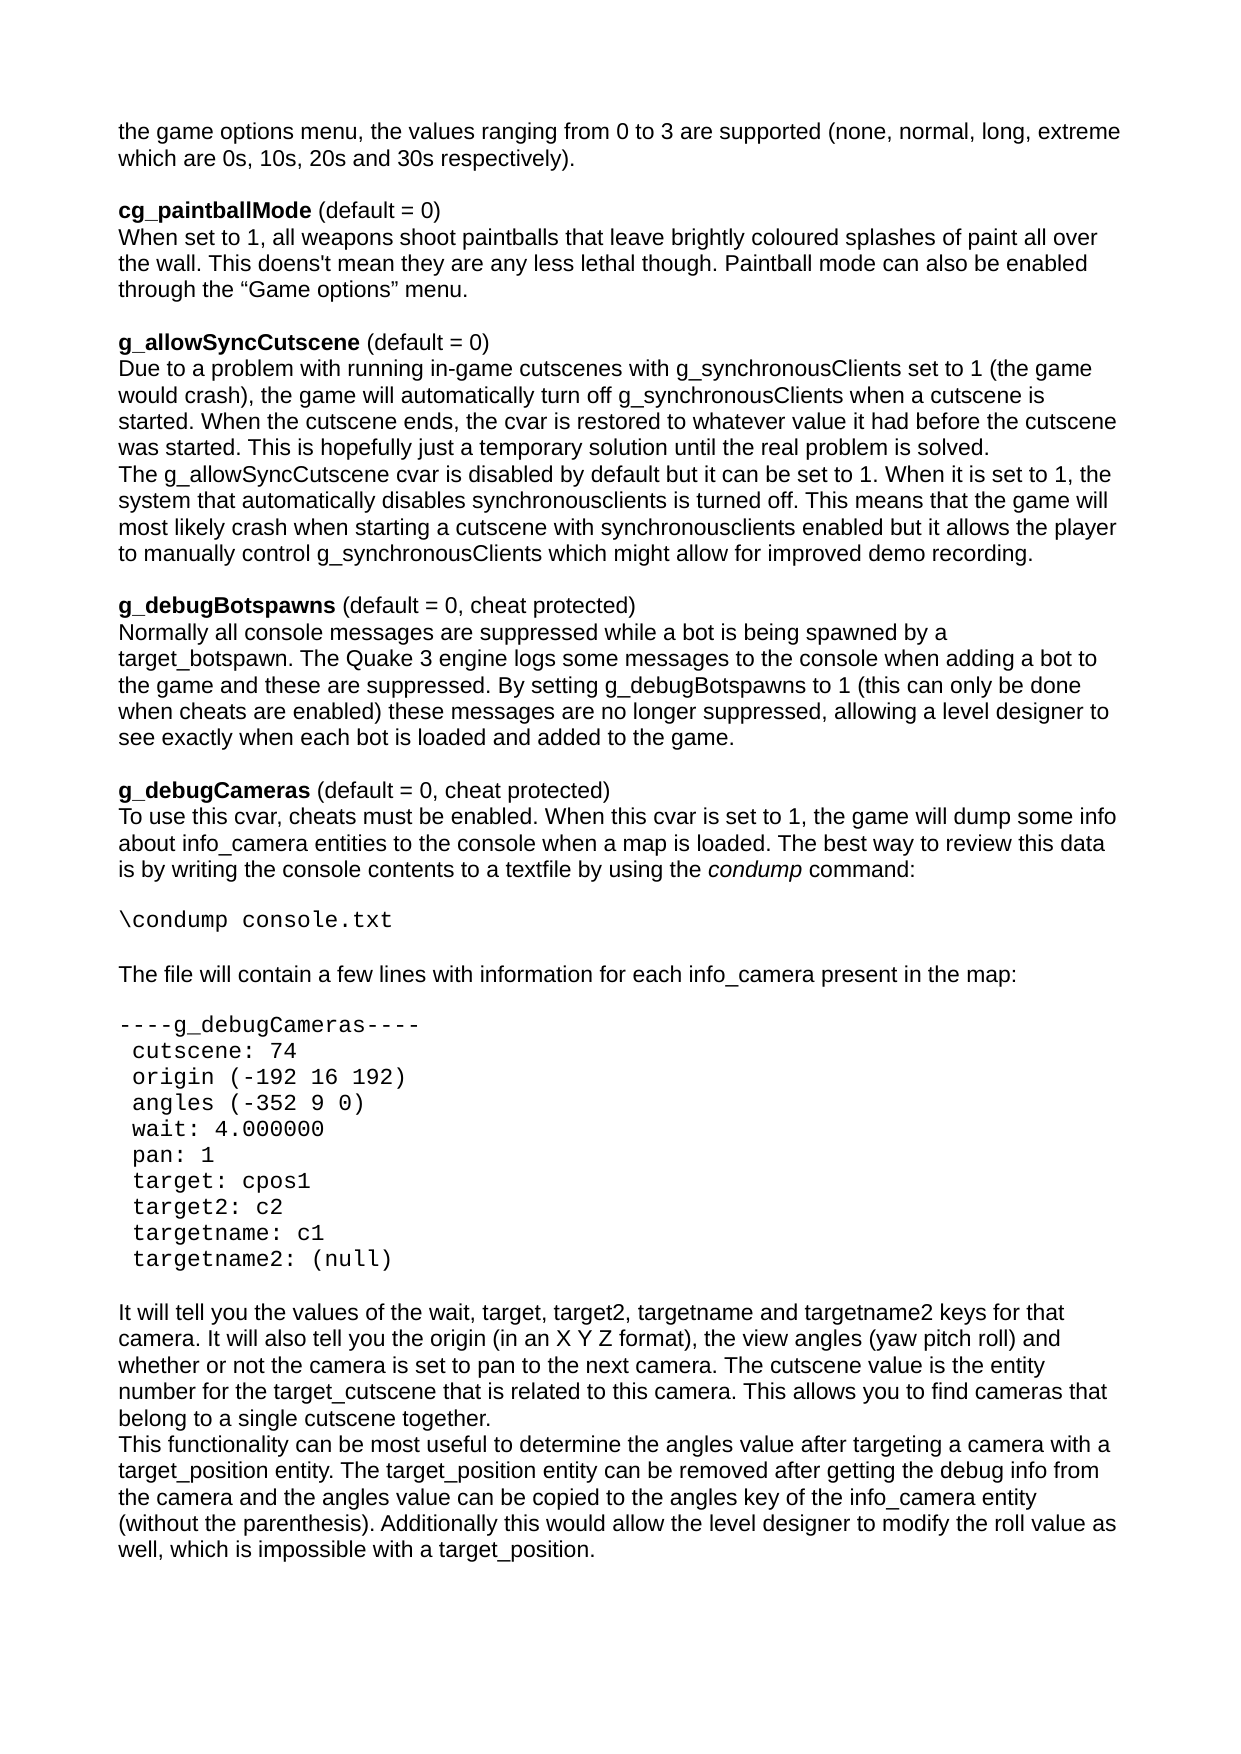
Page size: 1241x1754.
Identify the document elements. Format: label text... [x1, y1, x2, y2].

text g_debugBotspawns (default = 0, cheat protected) [118, 592, 1122, 619]
text the game options menu, the values ranging from 0 to 3 are supported (none, normal, long, extreme which are 0s, 10s, 20s and 30s respectively). [118, 118, 1122, 171]
text Due to a problem with running in-game cutscenes with g_synchronousClients set to 1 (the game would crash), the game will automatically turn off g_synchronousClients when a cutscene is started. When the cutscene ends, the cvar is restored to whatever value it had before the cutscene was started. This is hopefully just a temporary solution until the real problem is solved. [118, 355, 1122, 461]
text \condump console.txt [118, 909, 1122, 935]
text When set to 1, all weapons shoot paintballs that leave brightly coloured splashes of paint all over the wall. This doens't mean they are any less lethal though. Paintball mode can also be enabled through the “Game options” menu. [118, 223, 1122, 303]
text To use this cvar, cheats must be enabled. When this cvar is set to 1, the game will dump some info about info_camera entities to the console when a map is loaded. The best way to review this data is by writing the console contents to a textfile by using the condump command: [118, 803, 1122, 882]
text The file will contain a few lines with information for each info_camera present in the map: [118, 961, 1122, 987]
text Normally all console messages are suppressed while a bot is being spawned by a target_botspawn. The Quake 3 engine logs some messages to the console when adding a bot to the game and these are suppressed. By setting g_debugBotspawns to 1 (this can only be done when cheats are enabled) these messages are no longer suppressed, allowing a level designer to see exactly when each bot is loaded and added to the game. [118, 619, 1122, 751]
text cg_paintballMode (default = 0) [118, 197, 1122, 223]
text g_debugCameras (default = 0, cheat protected) [118, 777, 1122, 803]
text It will tell you the values of the wait, target, target2, targetname and targetname2 keys for that camera. It will also tell you the origin (in an X Y Z format), the view angles (yaw pitch roll) and whether or not the camera is set to pan to the next camera. The cutscene value is the entity number for the target_cutscene that is related to this camera. This allows you to find cameras that belong to a single cutscene together. [118, 1299, 1122, 1431]
text ----g_debugCameras---- cutscene: 74 origin (-192 16 192) angles (-352 9 0) wait: 4.000000 pan: 1 target: cpos1 target2: c2 targetname: c1 targetname2: (null) [118, 1014, 1122, 1273]
text g_allowSyncCutscene (default = 0) [118, 329, 1122, 355]
text The g_allowSyncCutscene cvar is disabled by default but it can be set to 1. When it is set to 1, the system that automatically disables synchronousclients is turned off. This means that the game will most likely crash when starting a cutscene with synchronousclients enabled but it allows the player to manually control g_synchronousClients which might allow for improved demo recording. [118, 461, 1122, 566]
text This functionality can be most useful to determine the angles value after targeting a camera with a target_position entity. The target_position entity can be removed after getting the debug info from the camera and the angles value can be copied to the angles key of the info_camera entity (without the parenthesis). Additionally this would allow the level designer to modify the roll value as well, which is impossible with a target_position. [118, 1431, 1122, 1563]
